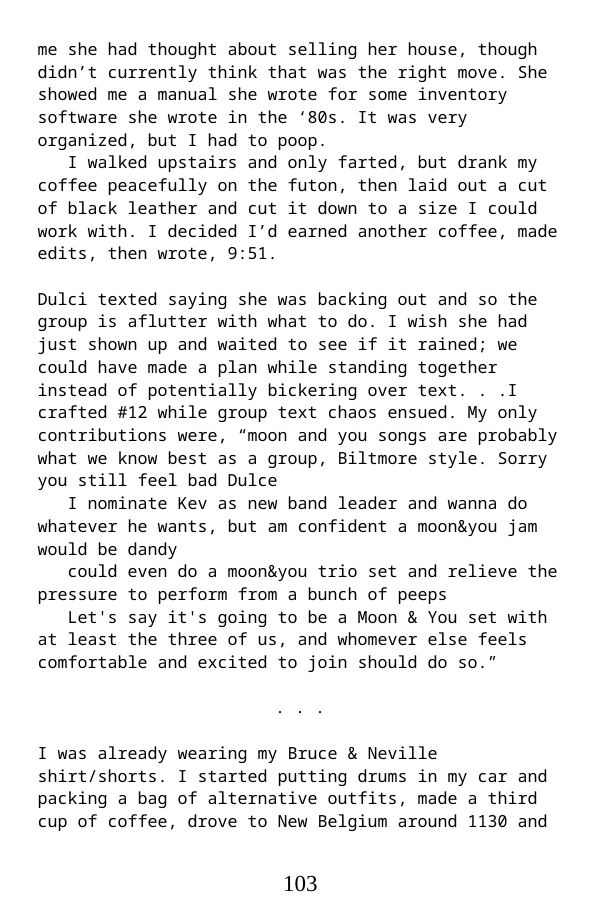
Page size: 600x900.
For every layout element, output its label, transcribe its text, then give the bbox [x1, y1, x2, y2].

text . . . [37, 696, 562, 719]
text Let's say it's going to be a Moon & You set with at least the three of us, and whomever else feels comfortable and excited to join should do so.” [37, 605, 562, 673]
text I walked upstairs and only farted, but drank my coffee peacefully on the futon, then laid out a cut of black leather and cut it down to a size I could work with. I decided I’d earned another coffee, made edits, then wrote, 9:51. [37, 151, 562, 264]
text me she had thought about selling her house, though didn’t currently think that was the right move. She showed me a manual she wrote for some inventory software she wrote in the ‘80s. It was very organized, but I had to poop. [37, 37, 562, 151]
text I nominate Kev as new band leader and wanna do whatever he wants, but am confident a moon&you jam would be dandy [37, 492, 562, 560]
text I was already wearing my Bruce & Neville shirt/shorts. I started putting drums in my car and packing a bag of alternative outfits, made a third cup of coffee, drove to New Belgium around 1130 and [37, 741, 562, 832]
text Dulci texted saying she was backing out and so the group is aflutter with what to do. I wish she had just shown up and waited to see if it rained; we could have made a plan while standing together instead of potentially bickering over text. . .I crafted #12 while group text chaos ensued. My only contributions were, “moon and you songs are probably what we know best as a group, Biltmore style. Sorry you still feel bad Dulce [37, 287, 562, 492]
text could even do a moon&you trio set and relieve the pressure to perform from a bunch of peeps [37, 560, 562, 605]
